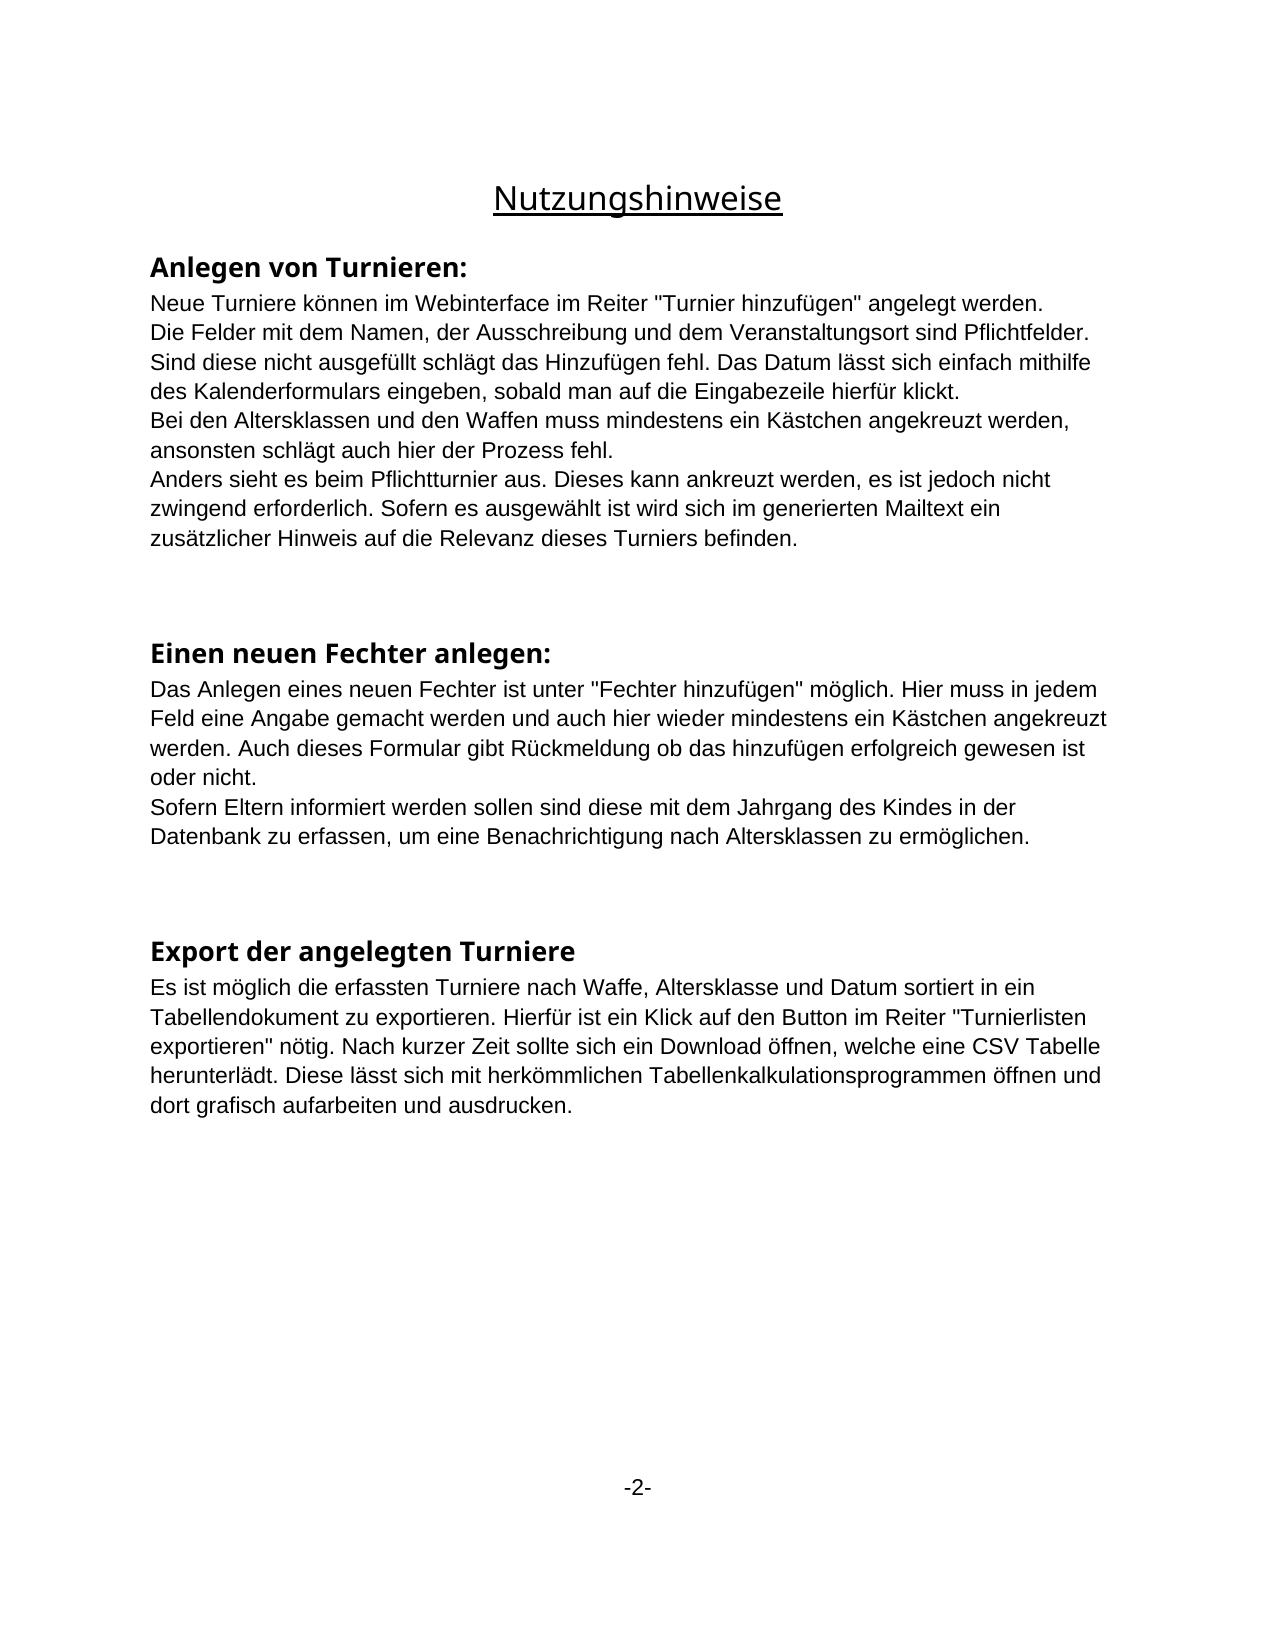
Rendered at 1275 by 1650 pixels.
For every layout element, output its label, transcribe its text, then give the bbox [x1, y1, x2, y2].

subtitle Einen neuen Fechter anlegen: [150, 634, 1125, 671]
text Bei den Altersklassen und den Waffen muss mindestens ein Kästchen angekreuzt werden, ansonsten schlägt auch hier der Prozess fehl. [150, 408, 1125, 463]
text Anders sieht es beim Pflichtturnier aus. Dieses kann ankreuzt werden, es ist jedoch nicht zwingend erforderlich. Sofern es ausgewählt ist wird sich im generierten Mailtext ein zusätzlicher Hinweis auf die Relevanz dieses Turniers befinden. [150, 467, 1125, 551]
subtitle Anlegen von Turnieren: [150, 248, 1125, 285]
text Neue Turniere können im Webinterface im Reiter "Turnier hinzufügen" angelegt werden. [150, 290, 1125, 316]
text Sofern Eltern informiert werden sollen sind diese mit dem Jahrgang des Kindes in der Datenbank zu erfassen, um eine Benachrichtigung nach Altersklassen zu ermöglichen. [150, 794, 1125, 849]
text Das Anlegen eines neuen Fechter ist unter "Fechter hinzufügen" möglich. Hier muss in jedem Feld eine Angabe gemacht werden und auch hier wieder mindestens ein Kästchen angekreuzt werden. Auch dieses Formular gibt Rückmeldung ob das hinzufügen erfolgreich gewesen ist oder nicht. [150, 677, 1125, 791]
subtitle Export der angelegten Turniere [150, 933, 1125, 969]
text Es ist möglich die erfassten Turniere nach Waffe, Altersklasse und Datum sortiert in ein Tabellendokument zu exportieren. Hierfür ist ein Klick auf den Button im Reiter "Turnierlisten exportieren" nötig. Nach kurzer Zeit sollte sich ein Download öffnen, welche eine CSV Tabelle herunterlädt. Diese lässt sich mit herkömmlichen Tabellenkalkulationsprogrammen öffnen und dort grafisch aufarbeiten und ausdrucken. [150, 975, 1125, 1118]
text Die Felder mit dem Namen, der Ausschreibung und dem Veranstaltungsort sind Pflichtfelder. Sind diese nicht ausgefüllt schlägt das Hinzufügen fehl. Das Datum lässt sich einfach mithilfe des Kalenderformulars eingeben, sobald man auf die Eingabezeile hierfür klickt. [150, 320, 1125, 404]
subtitle Nutzungshinweise [150, 175, 1125, 220]
